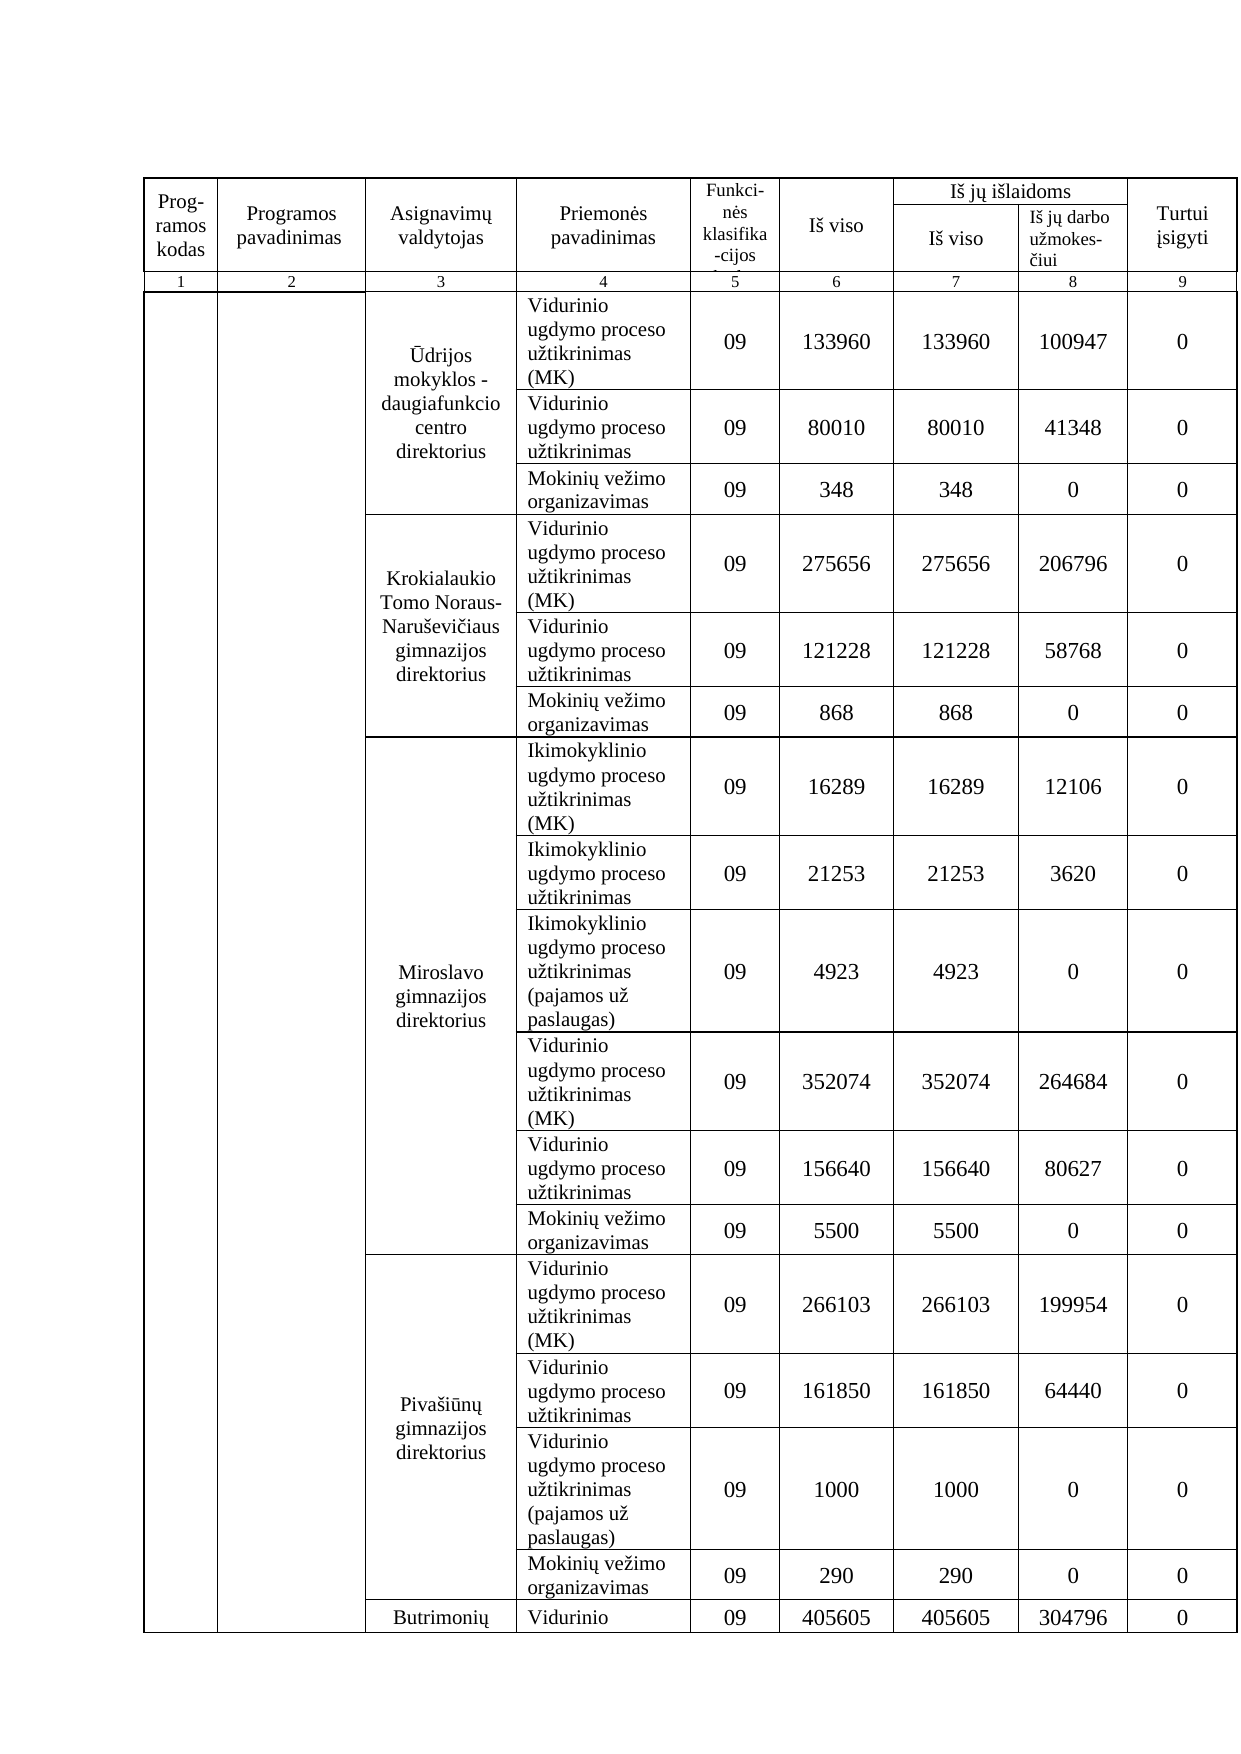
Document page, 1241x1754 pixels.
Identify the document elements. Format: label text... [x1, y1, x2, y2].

table_cell 0 [1128, 1550, 1236, 1599]
table_cell 0 [1128, 464, 1236, 513]
table_cell 7 [894, 272, 1018, 291]
table_cell 0 [1128, 1033, 1236, 1130]
table_cell Ikimokyklinio ugdymo proceso užtikrinimas (MK) [517, 738, 690, 835]
table_cell 4 [517, 272, 690, 291]
table_cell 868 [894, 687, 1018, 736]
table_cell Miroslavo gimnazijos direktorius [366, 738, 516, 1254]
table_cell 4923 [894, 910, 1018, 1031]
table_cell Pivašiūnų gimnazijos direktorius [366, 1255, 516, 1599]
table_cell 3 [366, 272, 516, 291]
table_cell Ikimokyklinio ugdymo proceso užtikrinimas [517, 836, 690, 909]
table_cell 266103 [894, 1255, 1018, 1352]
table_cell 16289 [894, 738, 1018, 835]
table_cell 3620 [1019, 836, 1127, 909]
table_cell 09 [691, 687, 779, 736]
table_cell 121228 [894, 613, 1018, 686]
table_cell 0 [1128, 1354, 1236, 1427]
table_cell 5500 [894, 1205, 1018, 1254]
table_cell 0 [1128, 1255, 1236, 1352]
table_cell 0 [1019, 1428, 1127, 1549]
table_cell 0 [1128, 292, 1236, 389]
table_cell 100947 [1019, 292, 1127, 389]
table_cell 2 [218, 272, 365, 291]
table_cell 868 [780, 687, 893, 736]
table_cell [218, 293, 365, 1632]
table_cell Vidurinio ugdymo proceso užtikrinimas [517, 1131, 690, 1204]
table_cell Mokinių vežimo organizavimas [517, 1205, 690, 1254]
table_cell 09 [691, 738, 779, 835]
table_cell 80010 [780, 390, 893, 463]
table_cell 5500 [780, 1205, 893, 1254]
table_header Programos pavadinimas [218, 179, 365, 271]
table_cell 0 [1128, 390, 1236, 463]
table_cell 09 [691, 1550, 779, 1599]
table_cell 0 [1019, 1205, 1127, 1254]
table_cell Vidurinio ugdymo proceso užtikrinimas (pajamos už paslaugas) [517, 1428, 690, 1549]
table_cell 1 [145, 272, 217, 291]
table_cell 80627 [1019, 1131, 1127, 1204]
table_cell 405605 [894, 1600, 1018, 1632]
table_cell 09 [691, 1428, 779, 1549]
table_cell 266103 [780, 1255, 893, 1352]
table_cell 09 [691, 1033, 779, 1130]
table_cell Vidurinio ugdymo proceso užtikrinimas (MK) [517, 1033, 690, 1130]
table_cell 0 [1128, 687, 1236, 736]
table_cell 09 [691, 1131, 779, 1204]
table_cell 12106 [1019, 738, 1127, 835]
table_cell 290 [894, 1550, 1018, 1599]
table_cell Iš jų darbo užmokes-čiui [1019, 205, 1127, 271]
table_cell 09 [691, 1600, 779, 1632]
table_cell 21253 [780, 836, 893, 909]
table_cell 09 [691, 1354, 779, 1427]
table_cell 352074 [780, 1033, 893, 1130]
table_cell 41348 [1019, 390, 1127, 463]
table_cell Vidurinio ugdymo proceso užtikrinimas [517, 1354, 690, 1427]
table_cell 0 [1128, 1600, 1236, 1632]
table_cell Ūdrijos mokyklos - daugiafunkcio centro direktorius [366, 292, 516, 513]
table_cell 121228 [780, 613, 893, 686]
table_cell 0 [1128, 1131, 1236, 1204]
table_cell 09 [691, 515, 779, 612]
table_cell Vidurinio ugdymo proceso užtikrinimas (MK) [517, 292, 690, 389]
table_cell 206796 [1019, 515, 1127, 612]
table_cell Mokinių vežimo organizavimas [517, 1550, 690, 1599]
table_cell Mokinių vežimo organizavimas [517, 464, 690, 513]
table_cell Vidurinio ugdymo proceso užtikrinimas (MK) [517, 515, 690, 612]
table_cell 161850 [780, 1354, 893, 1427]
table_cell 0 [1019, 464, 1127, 513]
table_cell 16289 [780, 738, 893, 835]
table_cell Vidurinio ugdymo proceso užtikrinimas (MK) [517, 1255, 690, 1352]
table_cell Mokinių vežimo organizavimas [517, 687, 690, 736]
table_cell 0 [1128, 1428, 1236, 1549]
table_cell 1000 [894, 1428, 1018, 1549]
table_cell 275656 [780, 515, 893, 612]
table_cell 09 [691, 292, 779, 389]
table_cell 405605 [780, 1600, 893, 1632]
table_cell 156640 [894, 1131, 1018, 1204]
table_cell Ikimokyklinio ugdymo proceso užtikrinimas (pajamos už paslaugas) [517, 910, 690, 1031]
table_cell 09 [691, 464, 779, 513]
table_cell 275656 [894, 515, 1018, 612]
table_cell 5 [691, 272, 779, 291]
table_cell 348 [894, 464, 1018, 513]
table_cell 0 [1128, 836, 1236, 909]
table_cell Butrimonių [366, 1600, 516, 1632]
table_cell 156640 [780, 1131, 893, 1204]
table_cell 09 [691, 613, 779, 686]
table_cell 0 [1019, 687, 1127, 736]
table_header Prog-ramos kodas [145, 179, 217, 271]
table_cell 0 [1019, 1550, 1127, 1599]
table_cell Vidurinio [517, 1600, 690, 1632]
table_cell 352074 [894, 1033, 1018, 1130]
table_cell 1000 [780, 1428, 893, 1549]
table_cell 09 [691, 1205, 779, 1254]
table_header Priemonės pavadinimas [517, 179, 690, 271]
table_header Iš jų išlaidoms [894, 179, 1127, 204]
table_cell 80010 [894, 390, 1018, 463]
table_header Asignavimų valdytojas [366, 179, 516, 271]
table_cell 09 [691, 1255, 779, 1352]
table_cell 264684 [1019, 1033, 1127, 1130]
table_cell 58768 [1019, 613, 1127, 686]
table_cell 304796 [1019, 1600, 1127, 1632]
table_cell 09 [691, 836, 779, 909]
table_cell 133960 [780, 292, 893, 389]
table_header Turtui įsigyti [1128, 179, 1236, 271]
table_cell Krokialaukio Tomo Noraus-Naruševičiaus gimnazijos direktorius [366, 515, 516, 736]
table_cell Vidurinio ugdymo proceso užtikrinimas [517, 613, 690, 686]
table_cell Iš viso [894, 205, 1018, 271]
table_cell 6 [780, 272, 893, 291]
table_cell 0 [1128, 613, 1236, 686]
table_cell 348 [780, 464, 893, 513]
table_cell 161850 [894, 1354, 1018, 1427]
table_cell 09 [691, 910, 779, 1031]
table_cell 64440 [1019, 1354, 1127, 1427]
table_header Iš viso [780, 179, 893, 271]
table_cell 133960 [894, 292, 1018, 389]
table_cell 09 [691, 390, 779, 463]
table_cell Vidurinio ugdymo proceso užtikrinimas [517, 390, 690, 463]
table_cell 199954 [1019, 1255, 1127, 1352]
table_cell 0 [1019, 910, 1127, 1031]
table_cell 290 [780, 1550, 893, 1599]
table_cell 4923 [780, 910, 893, 1031]
table_cell 0 [1128, 738, 1236, 835]
table_cell 21253 [894, 836, 1018, 909]
table_cell 8 [1019, 272, 1127, 291]
table_cell 9 [1128, 272, 1236, 291]
table_cell [145, 293, 217, 1632]
table_cell 0 [1128, 515, 1236, 612]
table_cell 0 [1128, 910, 1236, 1031]
table_cell 0 [1128, 1205, 1236, 1254]
table_header Funkci-nės klasifika-cijos kodas [691, 179, 779, 271]
